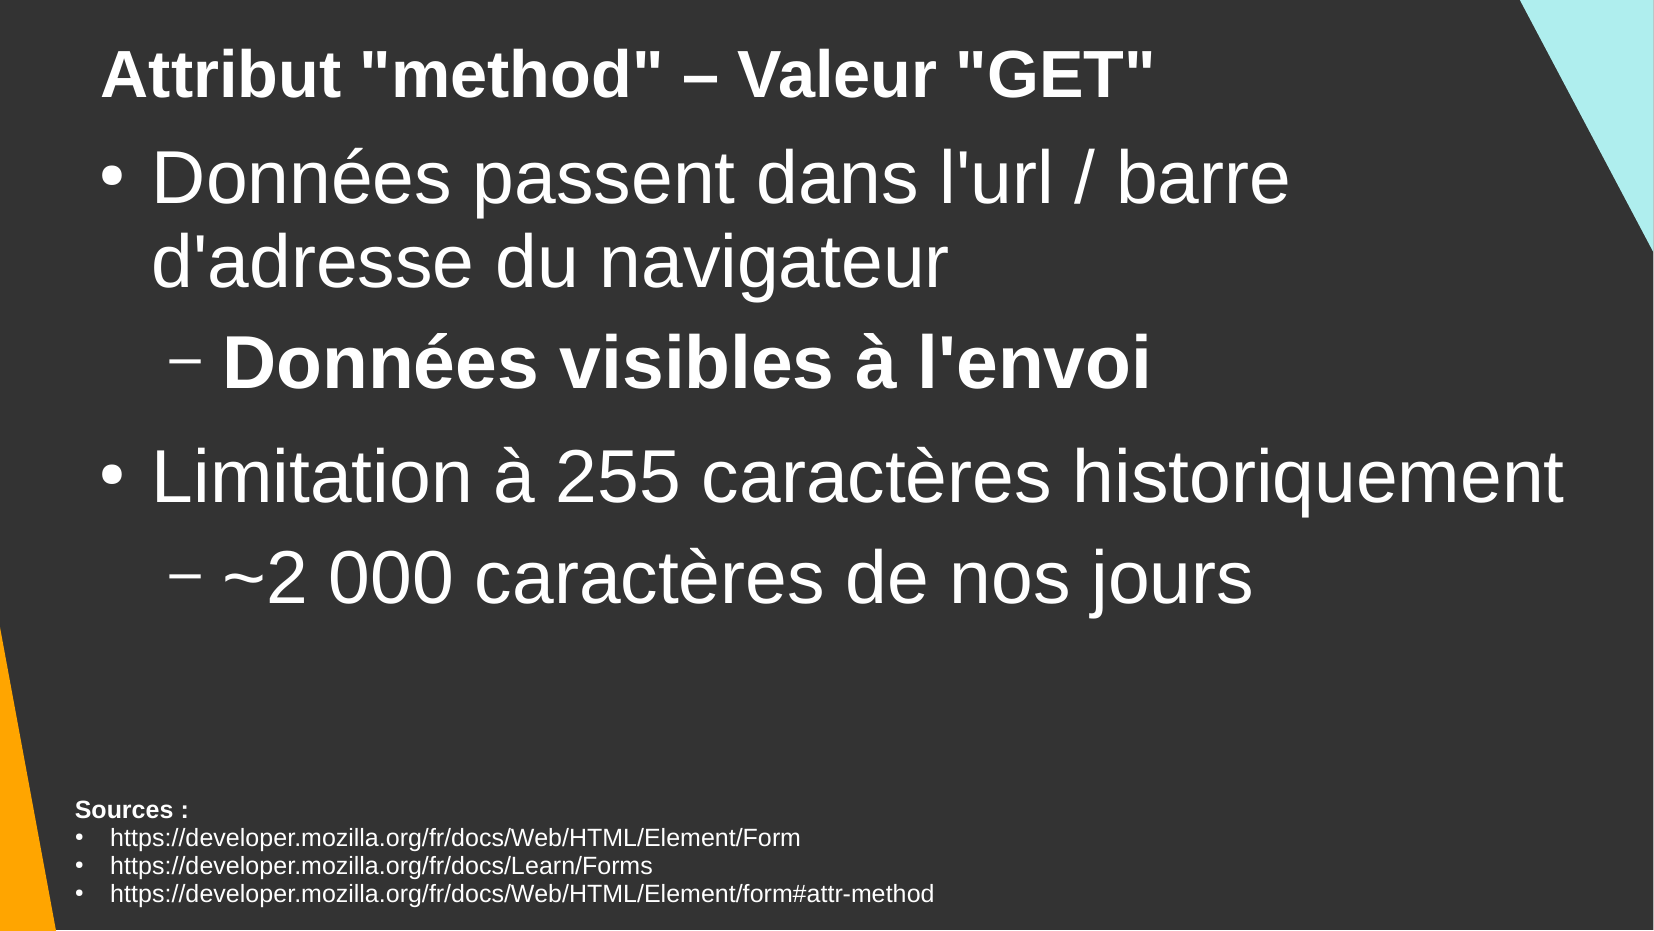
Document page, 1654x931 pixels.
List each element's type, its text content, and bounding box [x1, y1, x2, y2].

list Données passent dans l'url / barre d'adresse du navigateur Données visibles à l'envoi Limitation à 255 caractères historiquement ~2 000 caractères de nos jours [80, 135, 1605, 789]
text_box [1519, 0, 1654, 254]
text_box Sources : https://developer.mozilla.org/fr/docs/Web/HTML/Element/Form https://developer.mozilla.org/fr/docs/Learn/Forms https://developer.mozilla.org/fr/docs/Web/HTML/Element/form#attr-method [60, 788, 1546, 916]
title Attribut "method" – Valeur "GET" [82, 37, 1571, 114]
text_box [0, 627, 57, 931]
